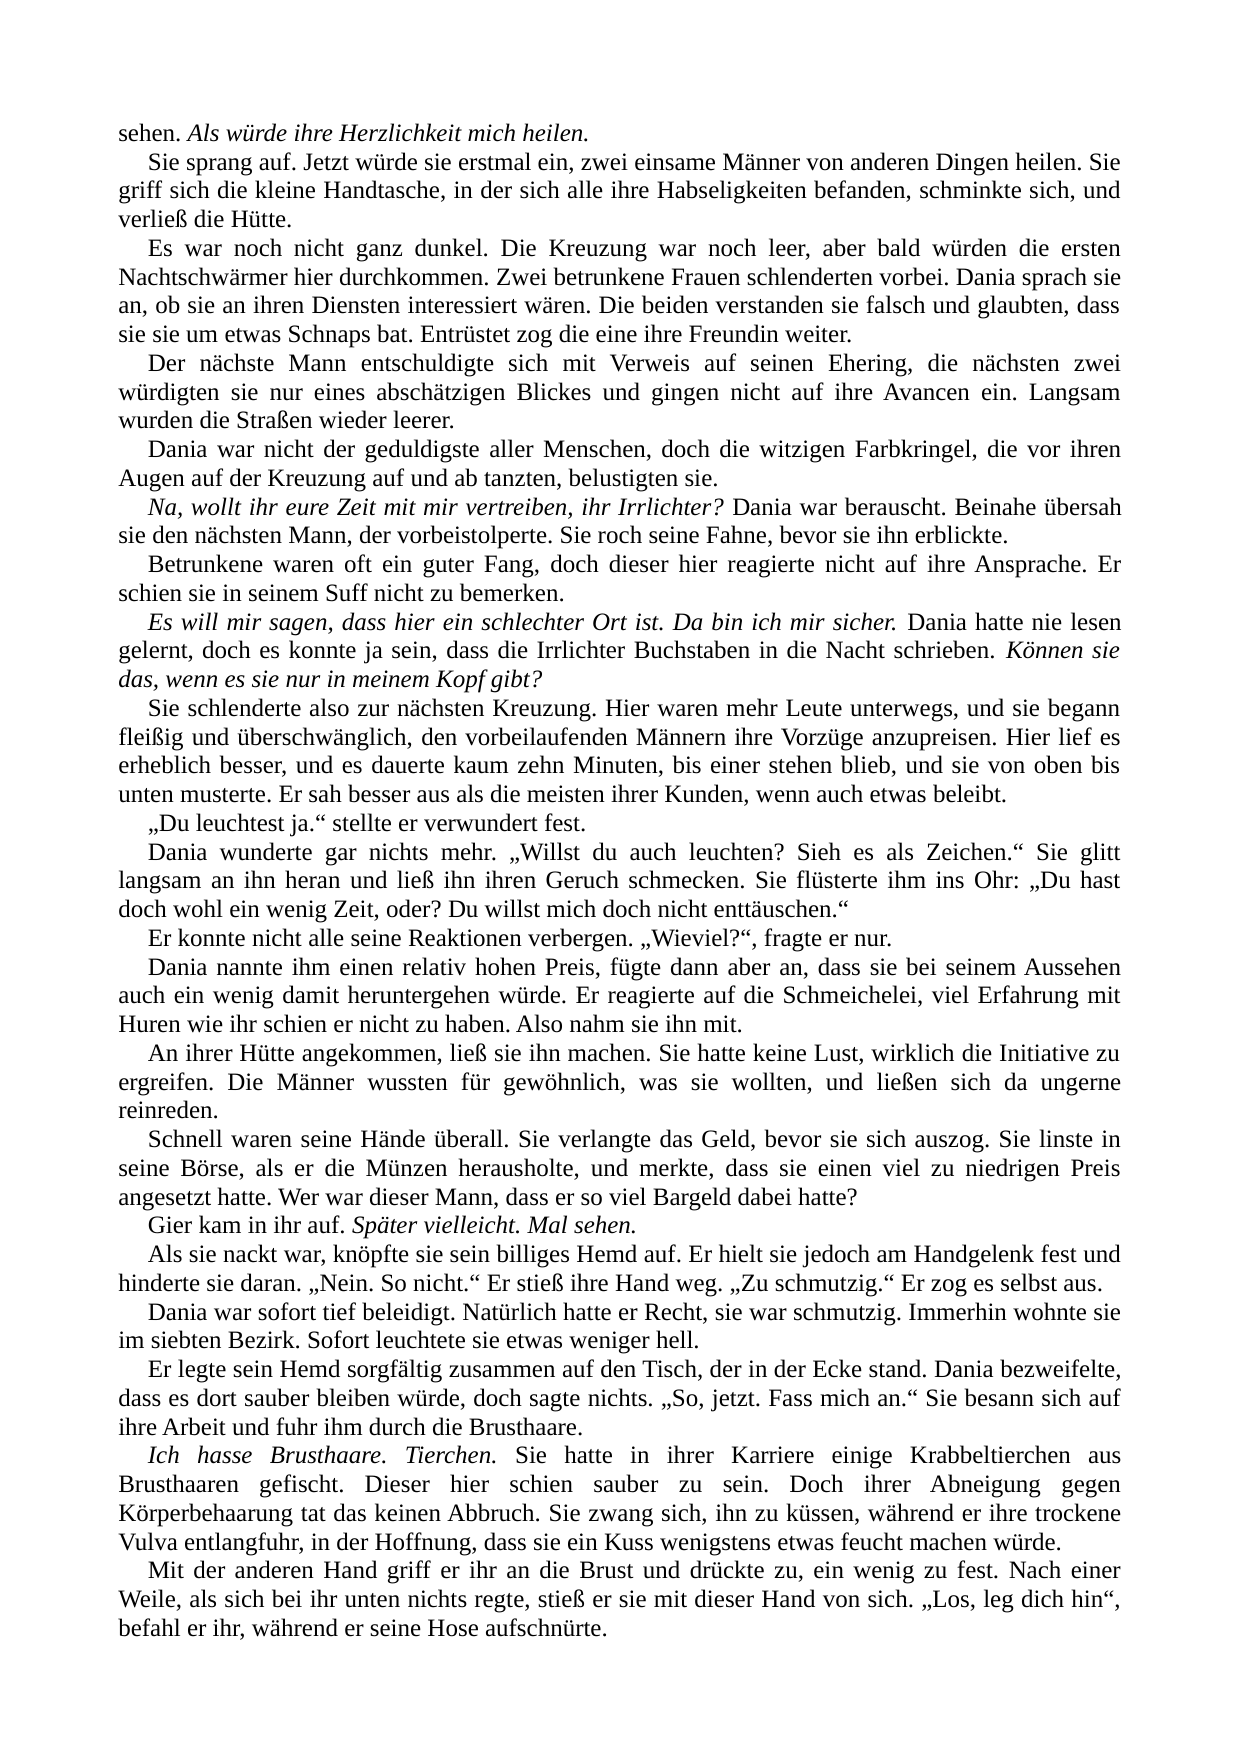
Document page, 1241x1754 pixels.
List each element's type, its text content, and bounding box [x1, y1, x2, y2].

text Es war noch nicht ganz dunkel. Die Kreuzung war noch leer, aber bald würden die ersten Nachtschwärmer hier durchkommen. Zwei betrunkene Frauen schlenderten vorbei. Dania sprach sie an, ob sie an ihren Diensten interessiert wären. Die beiden verstanden sie falsch und glaubten, dass sie sie um etwas Schnaps bat. Entrüstet zog die eine ihre Freundin weiter. [118, 233, 1122, 348]
text An ihrer Hütte angekommen, ließ sie ihn machen. Sie hatte keine Lust, wirklich die Initiative zu ergreifen. Die Männer wussten für gewöhnlich, was sie wollten, und ließen sich da ungerne reinreden. [118, 1038, 1122, 1124]
text Schnell waren seine Hände überall. Sie verlangte das Geld, bevor sie sich auszog. Sie linste in seine Börse, als er die Münzen herausholte, und merkte, dass sie einen viel zu niedrigen Preis angesetzt hatte. Wer war dieser Mann, dass er so viel Bargeld dabei hatte? [118, 1124, 1122, 1211]
text Dania war sofort tief beleidigt. Natürlich hatte er Recht, sie war schmutzig. Immerhin wohnte sie im siebten Bezirk. Sofort leuchtete sie etwas weniger hell. [118, 1297, 1122, 1354]
text Es will mir sagen, dass hier ein schlechter Ort ist. Da bin ich mir sicher. Dania hatte nie lesen gelernt, doch es konnte ja sein, dass die Irrlichter Buchstaben in die Nacht schrieben. Können sie das, wenn es sie nur in meinem Kopf gibt? [118, 607, 1122, 693]
text Dania wunderte gar nichts mehr. „Willst du auch leuchten? Sieh es als Zeichen.“ Sie glitt langsam an ihn heran und ließ ihn ihren Geruch schmecken. Sie flüsterte ihm ins Ohr: „Du hast doch wohl ein wenig Zeit, oder? Du willst mich doch nicht enttäuschen.“ [118, 837, 1122, 923]
text Na, wollt ihr eure Zeit mit mir vertreiben, ihr Irrlichter? Dania war berauscht. Beinahe übersah sie den nächsten Mann, der vorbeistolperte. Sie roch seine Fahne, bevor sie ihn erblickte. [118, 492, 1122, 549]
text Betrunkene waren oft ein guter Fang, doch dieser hier reagierte nicht auf ihre Ansprache. Er schien sie in seinem Suff nicht zu bemerken. [118, 549, 1122, 607]
text Sie schlenderte also zur nächsten Kreuzung. Hier waren mehr Leute unterwegs, und sie begann fleißig und überschwänglich, den vorbeilaufenden Männern ihre Vorzüge anzupreisen. Hier lief es erheblich besser, und es dauerte kaum zehn Minuten, bis einer stehen blieb, und sie von oben bis unten musterte. Er sah besser aus als die meisten ihrer Kunden, wenn auch etwas beleibt. [118, 693, 1122, 808]
text Er legte sein Hemd sorgfältig zusammen auf den Tisch, der in der Ecke stand. Dania bezweifelte, dass es dort sauber bleiben würde, doch sagte nichts. „So, jetzt. Fass mich an.“ Sie besann sich auf ihre Arbeit und fuhr ihm durch die Brusthaare. [118, 1354, 1122, 1441]
text Ich hasse Brusthaare. Tierchen. Sie hatte in ihrer Karriere einige Krabbeltierchen aus Brusthaaren gefischt. Dieser hier schien sauber zu sein. Doch ihrer Abneigung gegen Körperbehaarung tat das keinen Abbruch. Sie zwang sich, ihn zu küssen, während er ihre trockene Vulva entlangfuhr, in der Hoffnung, dass sie ein Kuss wenigstens etwas feucht machen würde. [118, 1441, 1122, 1556]
text „Du leuchtest ja.“ stellte er verwundert fest. [118, 808, 1122, 837]
text Dania nannte ihm einen relativ hohen Preis, fügte dann aber an, dass sie bei seinem Aussehen auch ein wenig damit heruntergehen würde. Er reagierte auf die Schmeichelei, viel Erfahrung mit Huren wie ihr schien er nicht zu haben. Also nahm sie ihn mit. [118, 952, 1122, 1038]
text sehen. Als würde ihre Herzlichkeit mich heilen. [118, 118, 1122, 147]
text Dania war nicht der geduldigste aller Menschen, doch die witzigen Farbkringel, die vor ihren Augen auf der Kreuzung auf und ab tanzten, belustigten sie. [118, 434, 1122, 492]
text Sie sprang auf. Jetzt würde sie erstmal ein, zwei einsame Männer von anderen Dingen heilen. Sie griff sich die kleine Handtasche, in der sich alle ihre Habseligkeiten befanden, schminkte sich, und verließ die Hütte. [118, 147, 1122, 233]
text Mit der anderen Hand griff er ihr an die Brust und drückte zu, ein wenig zu fest. Nach einer Weile, als sich bei ihr unten nichts regte, stieß er sie mit dieser Hand von sich. „Los, leg dich hin“, befahl er ihr, während er seine Hose aufschnürte. [118, 1556, 1122, 1642]
text Der nächste Mann entschuldigte sich mit Verweis auf seinen Ehering, die nächsten zwei würdigten sie nur eines abschätzigen Blickes und gingen nicht auf ihre Avancen ein. Langsam wurden die Straßen wieder leerer. [118, 348, 1122, 434]
text Als sie nackt war, knöpfte sie sein billiges Hemd auf. Er hielt sie jedoch am Handgelenk fest und hinderte sie daran. „Nein. So nicht.“ Er stieß ihre Hand weg. „Zu schmutzig.“ Er zog es selbst aus. [118, 1239, 1122, 1297]
text Gier kam in ihr auf. Später vielleicht. Mal sehen. [118, 1211, 1122, 1239]
text Er konnte nicht alle seine Reaktionen verbergen. „Wieviel?“, fragte er nur. [118, 923, 1122, 952]
